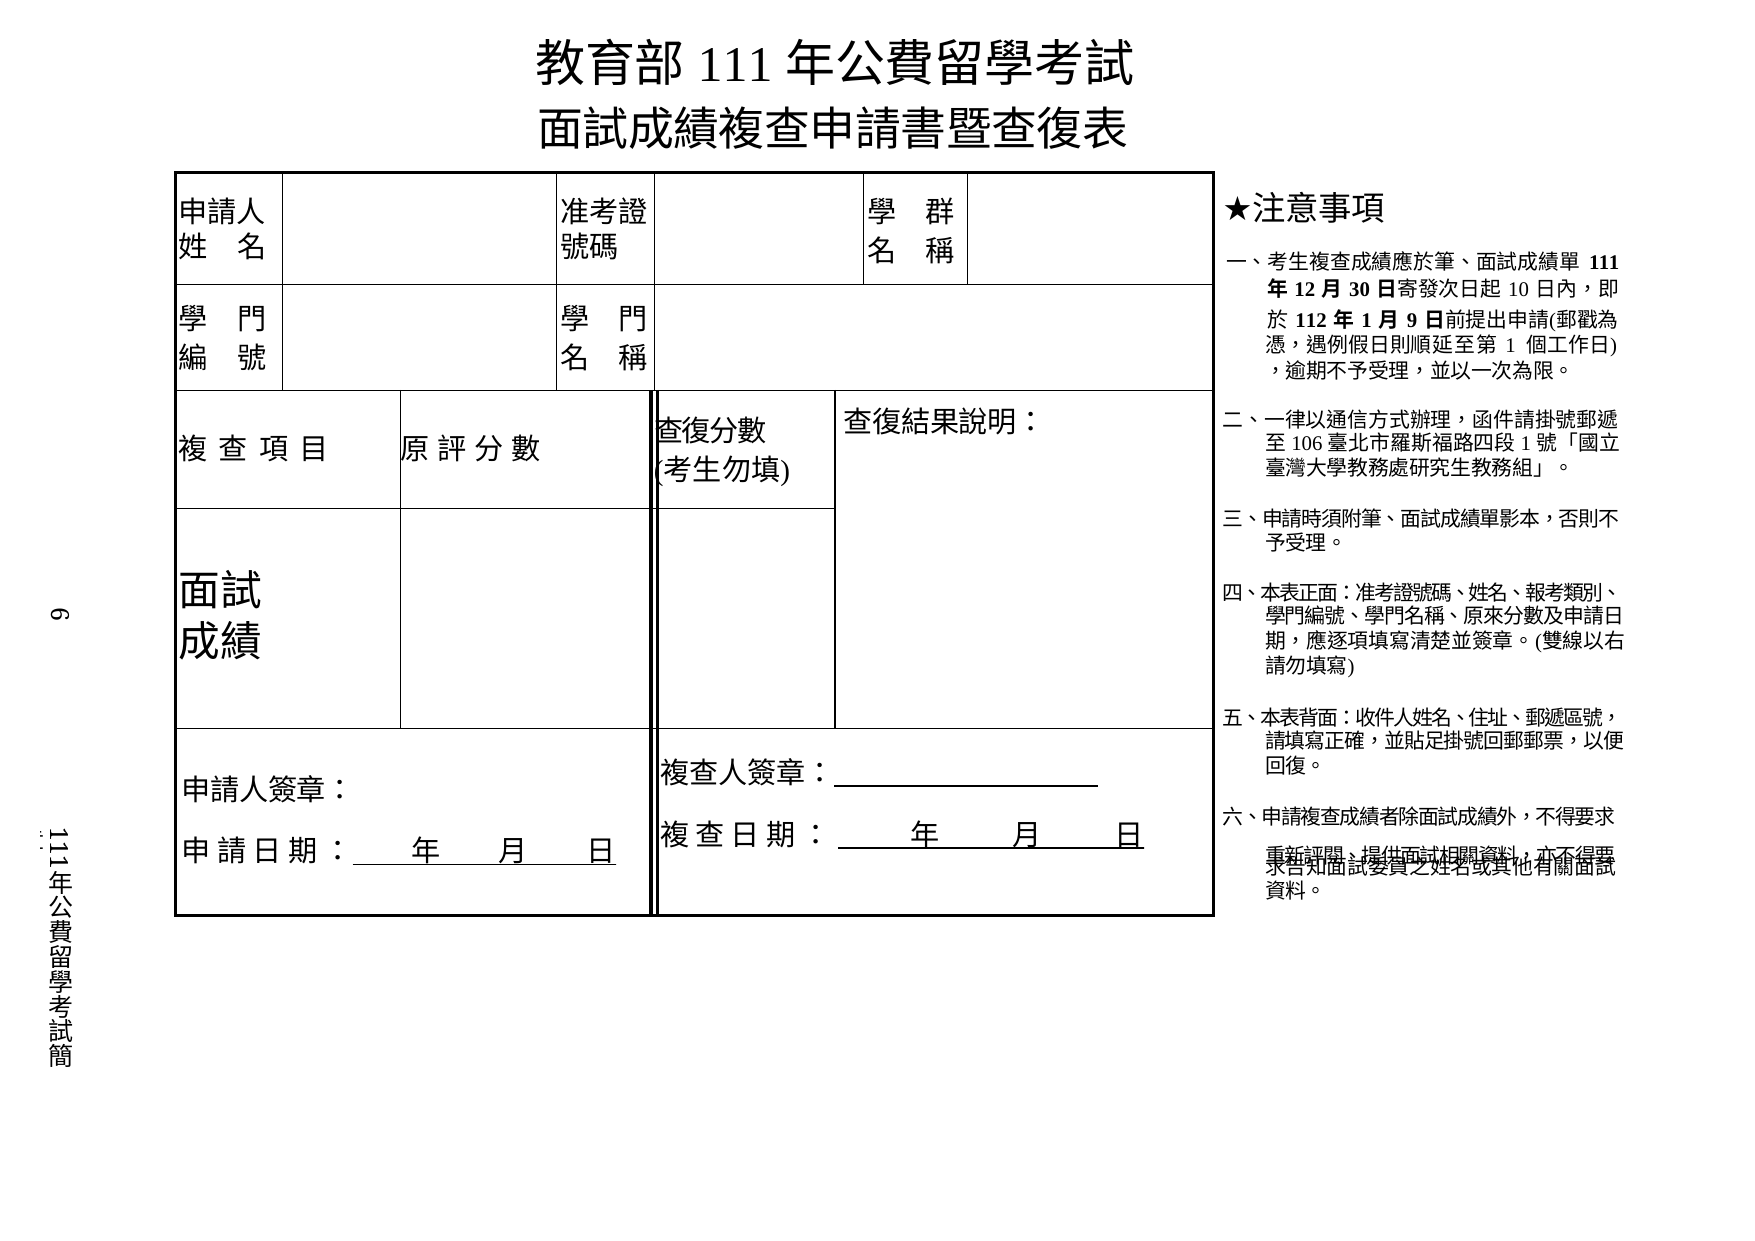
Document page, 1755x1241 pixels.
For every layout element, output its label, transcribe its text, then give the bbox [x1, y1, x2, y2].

table_cell [659, 509, 834, 728]
table_cell [655, 285, 1212, 390]
text 一、考生複查成績應於筆、面試成績單 111 [1217, 252, 1619, 274]
text 六、申請複查成績者除面試成績外，不得要求 [1222, 802, 1637, 830]
table_cell 學 門 名 稱 [557, 285, 654, 390]
table_cell 查復結果說明： [836, 391, 1212, 728]
text ★注意事項 [1222, 185, 1637, 231]
table_cell 查復分數 (考生勿填) [659, 391, 834, 507]
text 年 12 月 30 日寄發次日起 10 日內，即 [1217, 274, 1620, 302]
table_header 申請人姓 名 [177, 174, 282, 283]
text 63 [40, 608, 74, 635]
table_header 學 群 名 稱 [864, 174, 967, 283]
text 111年公費留學考試簡章 [40, 828, 74, 1092]
text 三、申請時須附筆、面試成績單影本，否則不予受理。 [1222, 507, 1620, 556]
table_header [655, 174, 863, 283]
text 五、本表背面：收件人姓名、住址、郵遞區號，請填寫正確，並貼足掛號回郵郵票，以便回復。 [1222, 705, 1626, 779]
table_cell 學 門 編 號 [177, 285, 282, 390]
table_cell 申請人簽章： 申請日期： 年 月 日 [177, 729, 649, 913]
text 憑，遇例假日則順延至第 1 個工作日) [1265, 333, 1637, 357]
table_cell 原 評 分 數 [401, 391, 649, 507]
text 二、一律以通信方式辦理，函件請掛號郵遞至 106 臺北市羅斯福路四段 1 號「國立臺灣大學教務處研究生教務組」。 [1222, 407, 1620, 482]
text ，逾期不予受理，並以一次為限。 [1265, 357, 1637, 384]
text 於 112 年 1 月 9 日前提出申請(郵戳為 [1217, 302, 1619, 333]
table_header [283, 174, 556, 283]
table_cell 複查人簽章： 複查日期： 年 月 日 [659, 729, 1212, 913]
table_header 准考證號碼 [557, 174, 654, 283]
table_cell [401, 509, 649, 728]
text [174, 917, 1215, 924]
text 四、本表正面：准考證號碼、姓名、報考類別、學門編號、學門名稱、原來分數及申請日期，應逐項填寫清楚並簽章。(雙線以右請勿填寫) [1222, 581, 1625, 680]
table_cell 複 查 項 目 [177, 391, 400, 507]
table_header [968, 174, 1212, 283]
table_cell [283, 285, 556, 390]
table_cell 面試成績 [177, 509, 400, 728]
text 求告知面試委員之姓名或其他有關面試資料。 [1265, 855, 1621, 904]
subtitle 教育部 111 年公費留學考試 [535, 27, 1213, 95]
subtitle 面試成績複查申請書暨查復表 [537, 95, 1213, 158]
